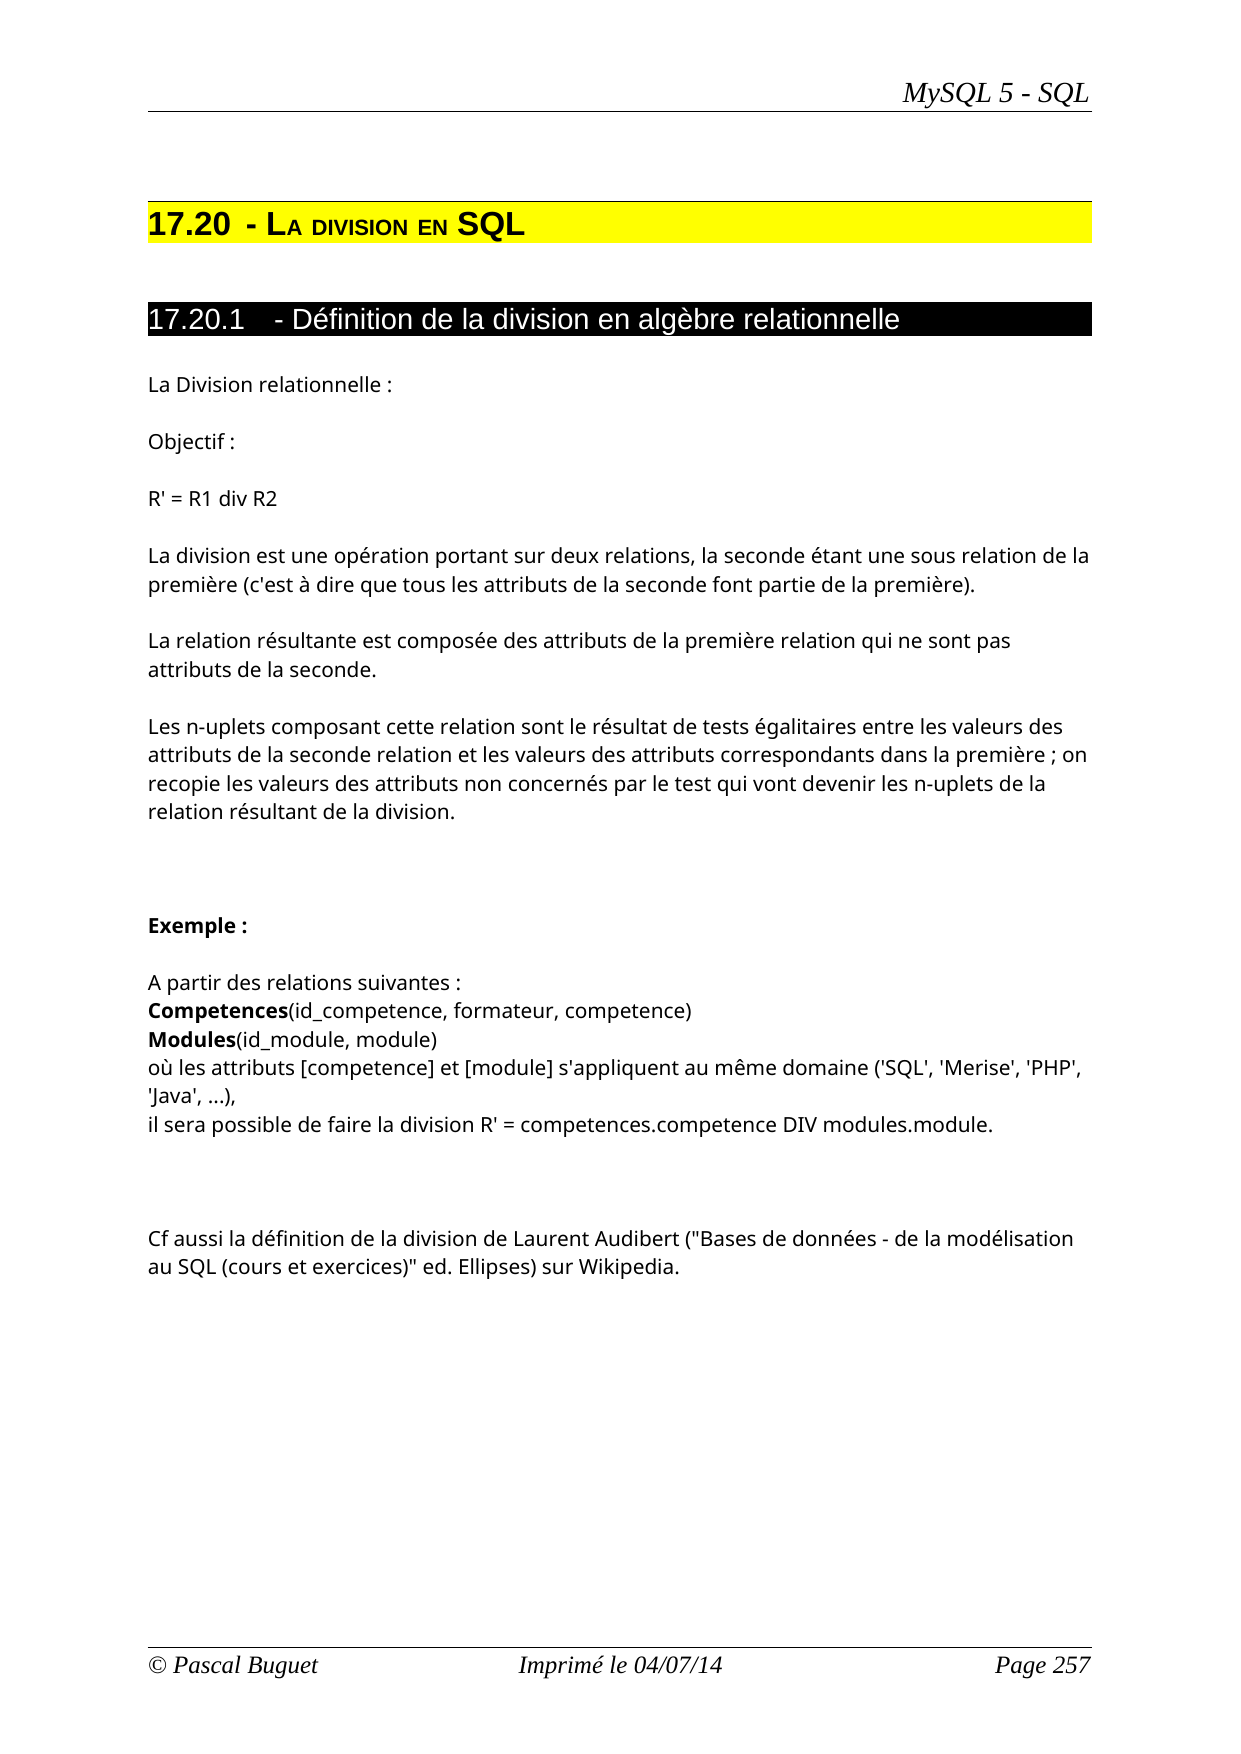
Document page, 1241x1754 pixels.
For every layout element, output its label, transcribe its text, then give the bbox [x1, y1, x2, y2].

subtitle - Définition de la division en algèbre relationnelle [148, 302, 1092, 336]
subtitle - La division en SQL [148, 202, 1092, 243]
text La relation résultante est composée des attributs de la première relation qui ne sont pas attributs de la seconde. [148, 627, 1092, 683]
text où les attributs [competence] et [module] s'appliquent au même domaine ('SQL', 'Merise', 'PHP', 'Java', ...), [148, 1053, 1092, 1110]
text A partir des relations suivantes : [148, 968, 1092, 996]
text La division est une opération portant sur deux relations, la seconde étant une sous relation de la première (c'est à dire que tous les attributs de la seconde font partie de la première). [148, 541, 1092, 598]
text Modules(id_module, module) [148, 1025, 1092, 1053]
text Exemple : [148, 911, 1092, 939]
text Competences(id_competence, formateur, competence) [148, 996, 1092, 1025]
text La Division relationnelle : [148, 371, 1092, 399]
text R' = R1 div R2 [148, 484, 1092, 513]
text Cf aussi la définition de la division de Laurent Audibert ("Bases de données - de la modélisation au SQL (cours et exercices)" ed. Ellipses) sur Wikipedia. [148, 1224, 1092, 1281]
text il sera possible de faire la division R' = competences.competence DIV modules.module. [148, 1110, 1092, 1138]
text Les n-uplets composant cette relation sont le résultat de tests égalitaires entre les valeurs des attributs de la seconde relation et les valeurs des attributs correspondants dans la première ; on recopie les valeurs des attributs non concernés par le test qui vont devenir les n-uplets de la relation résultant de la division. [148, 712, 1092, 826]
text Objectif : [148, 427, 1092, 456]
